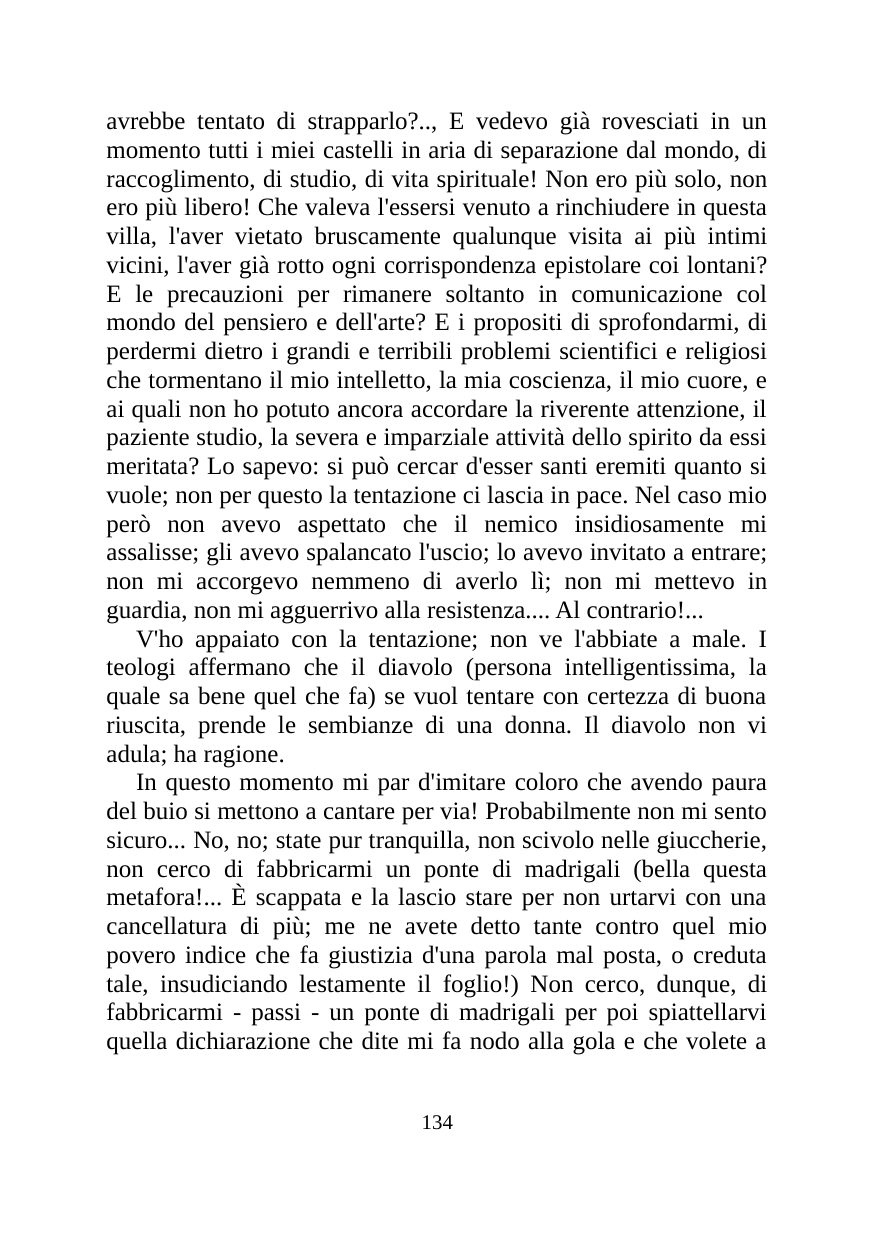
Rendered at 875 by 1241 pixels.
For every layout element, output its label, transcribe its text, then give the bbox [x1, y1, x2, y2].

text V'ho appaiato con la tentazione; non ve l'abbiate a male. I teologi affermano che il diavolo (persona intelligentissima, la quale sa bene quel che fa) se vuol tentare con certezza di buona riuscita, prende le sembianze di una donna. Il diavolo non vi adula; ha ragione. [106, 624, 768, 767]
text In questo momento mi par d'imitare coloro che avendo paura del buio si mettono a cantare per via! Probabilmente non mi sento sicuro... No, no; state pur tranquilla, non scivolo nelle giuccherie, non cerco di fabbricarmi un ponte di madrigali (bella questa metafora!... È scappata e la lascio stare per non urtarvi con una cancellatura di più; me ne avete detto tante contro quel mio povero indice che fa giustizia d'una parola mal posta, o creduta tale, insudiciando lestamente il foglio!) Non cerco, dunque, di fabbricarmi - passi - un ponte di madrigali per poi spiattellarvi quella dichiarazione che dite mi fa nodo alla gola e che volete a [106, 767, 768, 1055]
text avrebbe tentato di strapparlo?.., E vedevo già rovesciati in un momento tutti i miei castelli in aria di separazione dal mondo, di raccoglimento, di studio, di vita spirituale! Non ero più solo, non ero più libero! Che valeva l'essersi venuto a rinchiudere in questa villa, l'aver vietato bruscamente qualunque visita ai più intimi vicini, l'aver già rotto ogni corrispondenza epistolare coi lontani? E le precauzioni per rimanere soltanto in comunicazione col mondo del pensiero e dell'arte? E i propositi di sprofondarmi, di perdermi dietro i grandi e terribili problemi scientifici e religiosi che tormentano il mio intelletto, la mia coscienza, il mio cuore, e ai quali non ho potuto ancora accordare la riverente attenzione, il paziente studio, la severa e imparziale attività dello spirito da essi meritata? Lo sapevo: si può cercar d'esser santi eremiti quanto si vuole; non per questo la tentazione ci lascia in pace. Nel caso mio però non avevo aspettato che il nemico insidiosamente mi assalisse; gli avevo spalancato l'uscio; lo avevo invitato a entrare; non mi accorgevo nemmeno di averlo lì; non mi mettevo in guardia, non mi agguerrivo alla resistenza.... Al contrario!... [106, 106, 768, 624]
